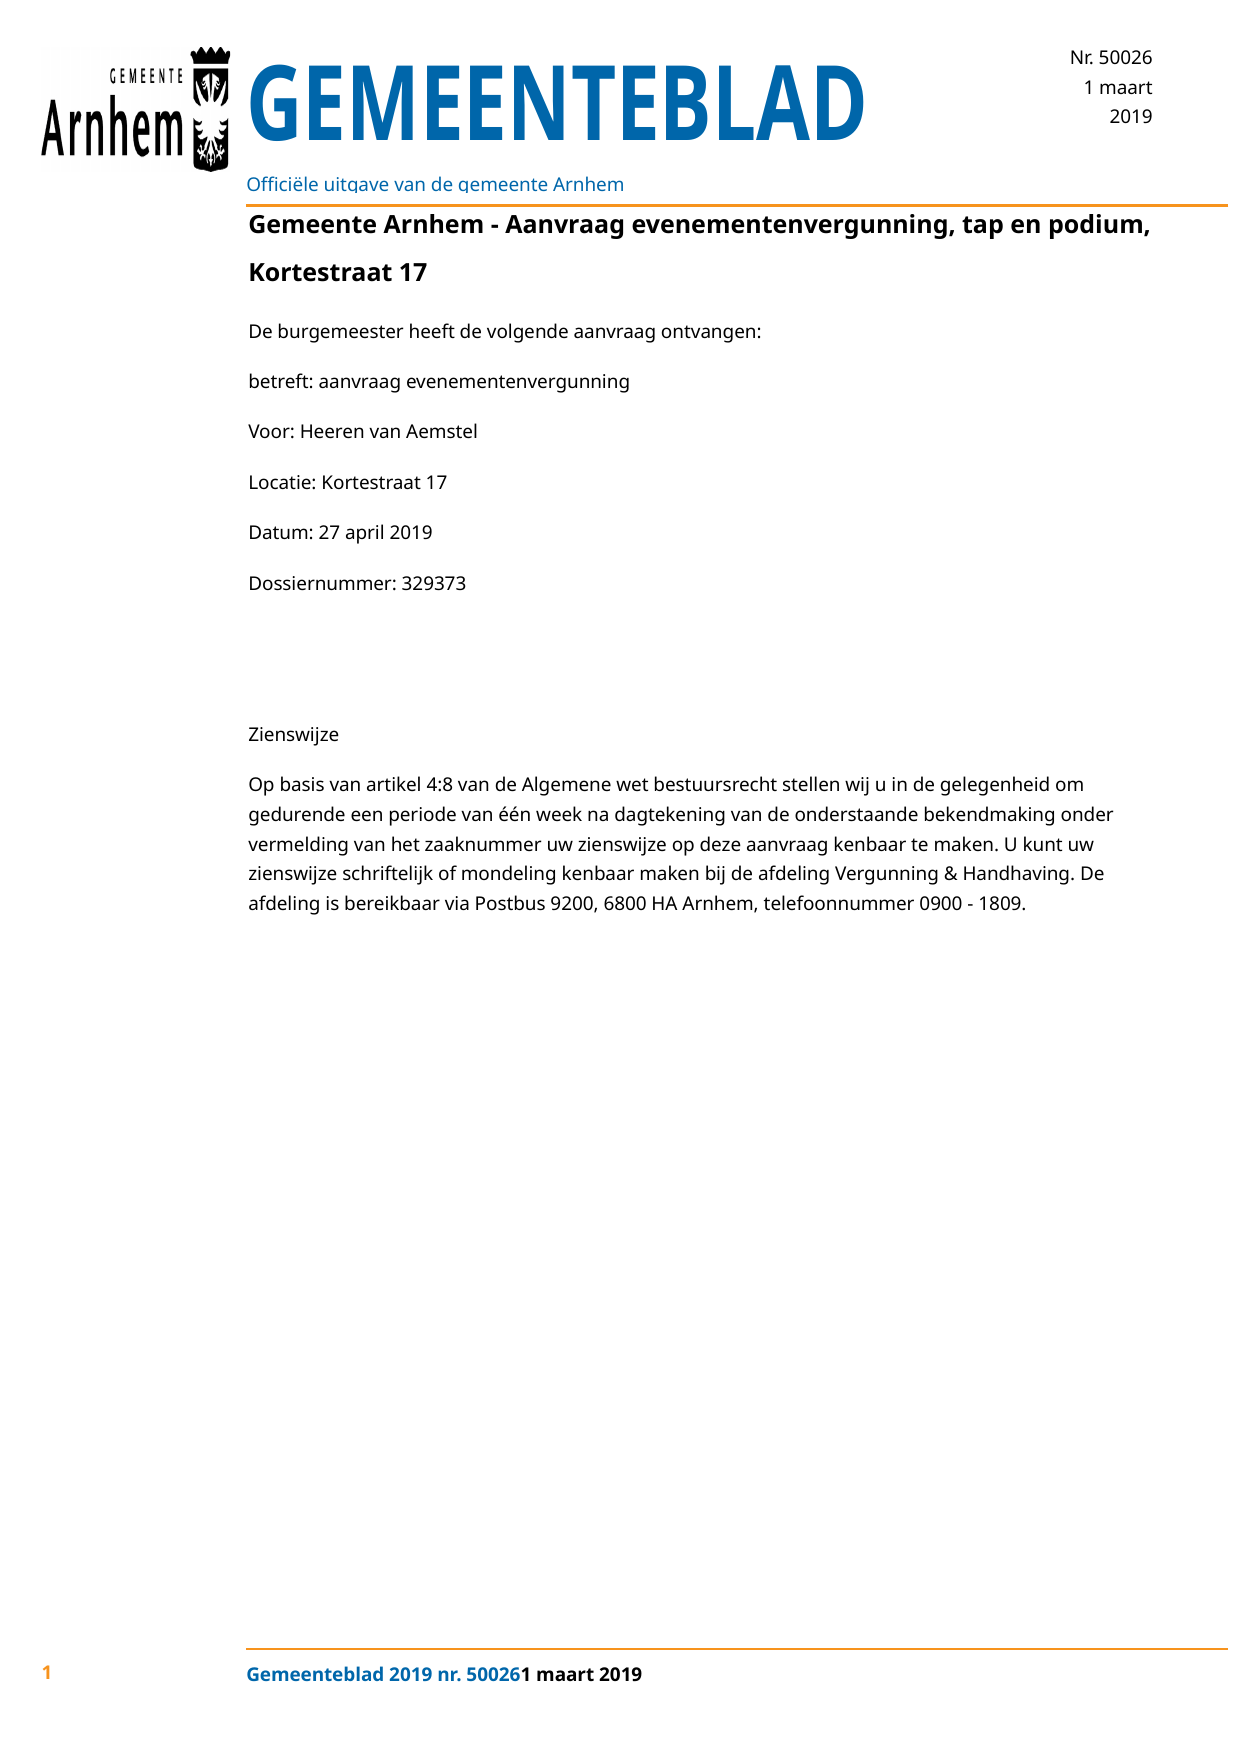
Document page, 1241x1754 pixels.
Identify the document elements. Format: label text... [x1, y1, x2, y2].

text Voor: Heeren van Aemstel [248, 419, 1152, 444]
picture [41, 47, 231, 172]
text Op basis van artikel 4:8 van de Algemene wet bestuursrecht stellen wij u in de gelegenheid om gedurende een periode van één week na dagtekening van de onderstaande bekendmaking onder vermelding van het zaaknummer uw zienswijze op deze aanvraag kenbaar te maken. U kunt uw zienswijze schriftelijk of mondeling kenbaar maken bij de afdeling Vergunning & Handhaving. De afdeling is bereikbaar via Postbus 9200, 6800 HA Arnhem, telefoonnummer 0900 - 1809. [248, 772, 1152, 916]
text betreft: aanvraag evenementenvergunning [248, 368, 1152, 394]
text Locatie: Kortestraat 17 [248, 469, 1152, 495]
text De burgemeester heeft de volgende aanvraag ontvangen: [248, 318, 1152, 344]
text Zienswijze [248, 721, 1152, 747]
text Datum: 27 april 2019 [248, 519, 1152, 545]
text Dossiernummer: 329373 [248, 570, 1152, 596]
text Gemeente Arnhem - Aanvraag evenementenvergunning, tap en podium, Kortestraat 17 [248, 207, 1152, 288]
